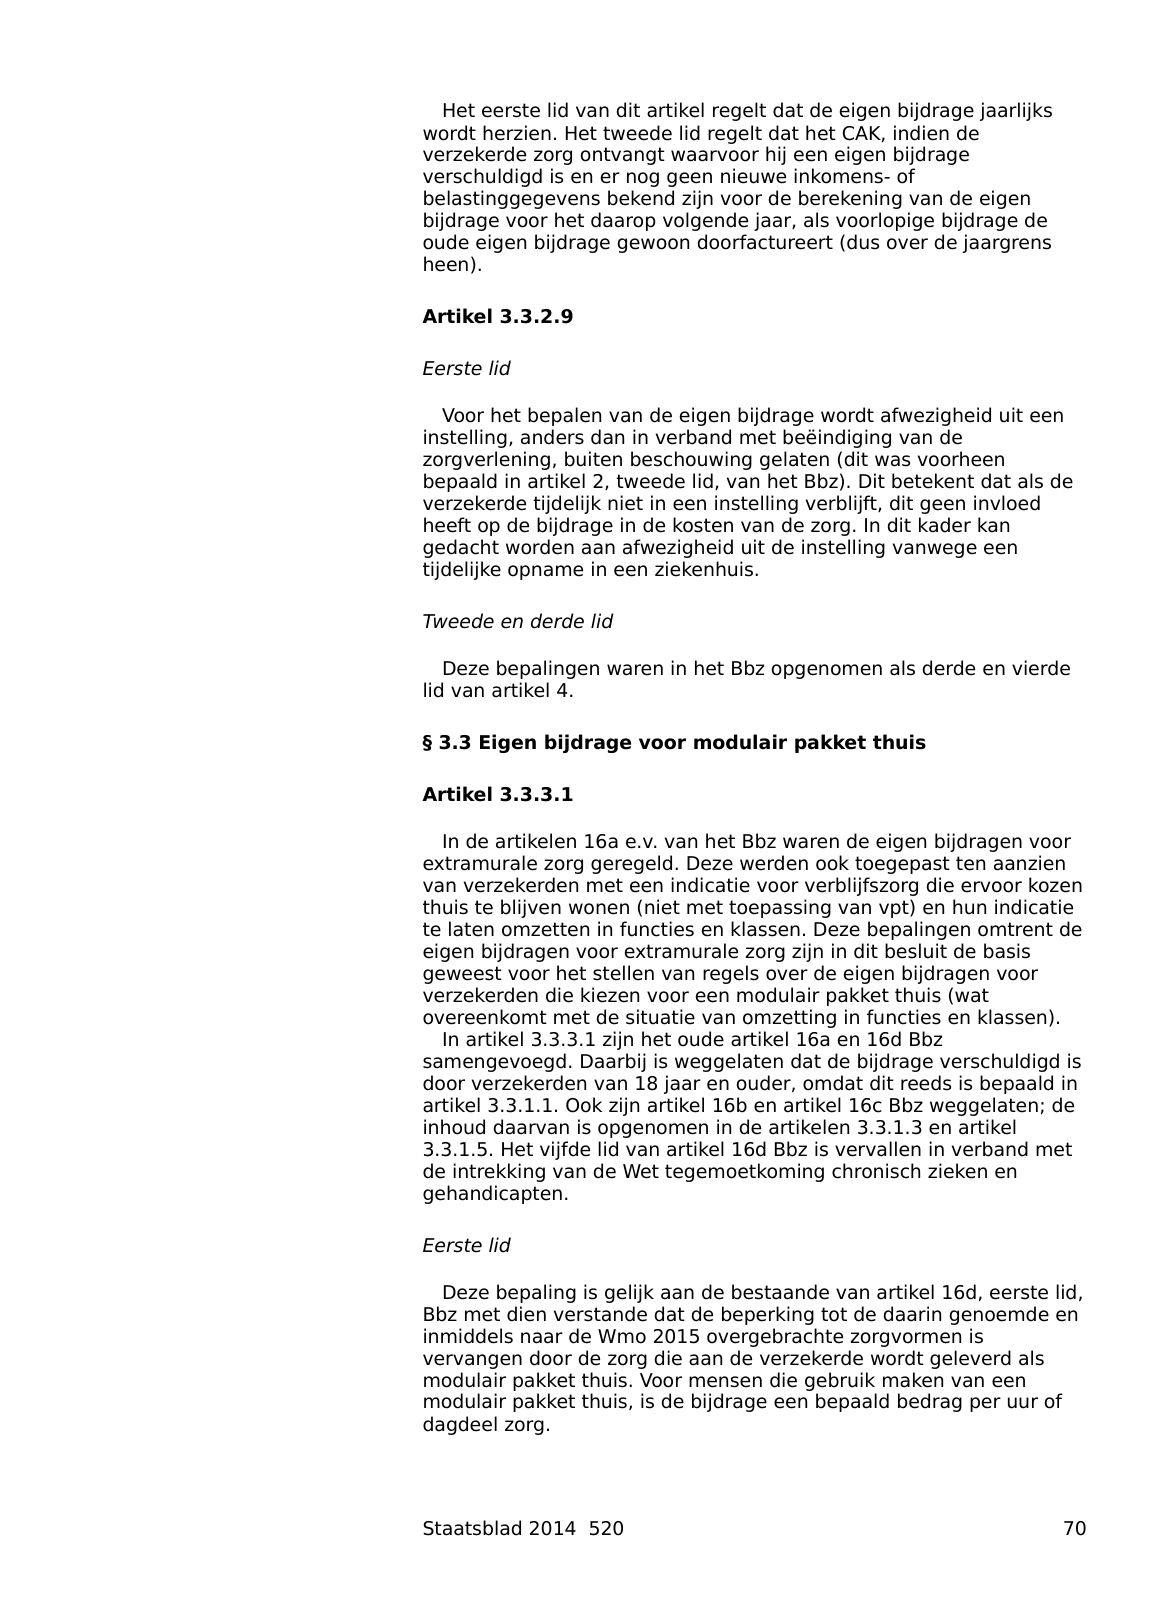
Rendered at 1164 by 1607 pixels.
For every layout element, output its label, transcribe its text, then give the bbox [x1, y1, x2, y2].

text Het eerste lid van dit artikel regelt dat de eigen bijdrage jaarlijks wordt herzien. Het tweede lid regelt dat het CAK, indien de verzekerde zorg ontvangt waarvoor hij een eigen bijdrage verschuldigd is en er nog geen nieuwe inkomens- of belastinggegevens bekend zijn voor de berekening van de eigen bijdrage voor het daarop volgende jaar, als voorlopige bijdrage de oude eigen bijdrage gewoon doorfactureert (dus over de jaargrens heen). [422, 100, 1087, 276]
subtitle Eerste lid [422, 1234, 1087, 1257]
text Voor het bepalen van de eigen bijdrage wordt afwezigheid uit een instelling, anders dan in verband met beëindiging van de zorgverlening, buiten beschouwing gelaten (dit was voorheen bepaald in artikel 2, tweede lid, van het Bbz). Dit betekent dat als de verzekerde tijdelijk niet in een instelling verblijft, dit geen invloed heeft op de bijdrage in de kosten van de zorg. In dit kader kan gedacht worden aan afwezigheid uit de instelling vanwege een tijdelijke opname in een ziekenhuis. [422, 405, 1087, 581]
subtitle Artikel 3.3.3.1 [422, 784, 1087, 806]
subtitle § 3.3 Eigen bijdrage voor modulair pakket thuis [422, 732, 1087, 754]
text Deze bepalingen waren in het Bbz opgenomen als derde en vierde lid van artikel 4. [422, 658, 1087, 702]
subtitle Tweede en derde lid [422, 611, 1087, 633]
subtitle Eerste lid [422, 358, 1087, 380]
text In de artikelen 16a e.v. van het Bbz waren de eigen bijdragen voor extramurale zorg geregeld. Deze werden ook toegepast ten aanzien van verzekerden met een indicatie voor verblijfszorg die ervoor kozen thuis te blijven wonen (niet met toepassing van vpt) en hun indicatie te laten omzetten in functies en klassen. Deze bepalingen omtrent de eigen bijdragen voor extramurale zorg zijn in dit besluit de basis geweest voor het stellen van regels over de eigen bijdragen voor verzekerden die kiezen voor een modulair pakket thuis (wat overeenkomt met de situatie van omzetting in functies en klassen). [422, 831, 1087, 1029]
subtitle Artikel 3.3.2.9 [422, 306, 1087, 328]
text Deze bepaling is gelijk aan de bestaande van artikel 16d, eerste lid, Bbz met dien verstande dat de beperking tot de daarin genoemde en inmiddels naar de Wmo 2015 overgebrachte zorgvormen is vervangen door de zorg die aan de verzekerde wordt geleverd als modulair pakket thuis. Voor mensen die gebruik maken van een modulair pakket thuis, is de bijdrage een bepaald bedrag per uur of dagdeel zorg. [422, 1282, 1087, 1435]
text In artikel 3.3.3.1 zijn het oude artikel 16a en 16d Bbz samengevoegd. Daarbij is weggelaten dat de bijdrage verschuldigd is door verzekerden van 18 jaar en ouder, omdat dit reeds is bepaald in artikel 3.3.1.1. Ook zijn artikel 16b en artikel 16c Bbz weggelaten; de inhoud daarvan is opgenomen in de artikelen 3.3.1.3 en artikel 3.3.1.5. Het vijfde lid van artikel 16d Bbz is vervallen in verband met de intrekking van de Wet tegemoetkoming chronisch zieken en gehandicapten. [422, 1029, 1087, 1204]
